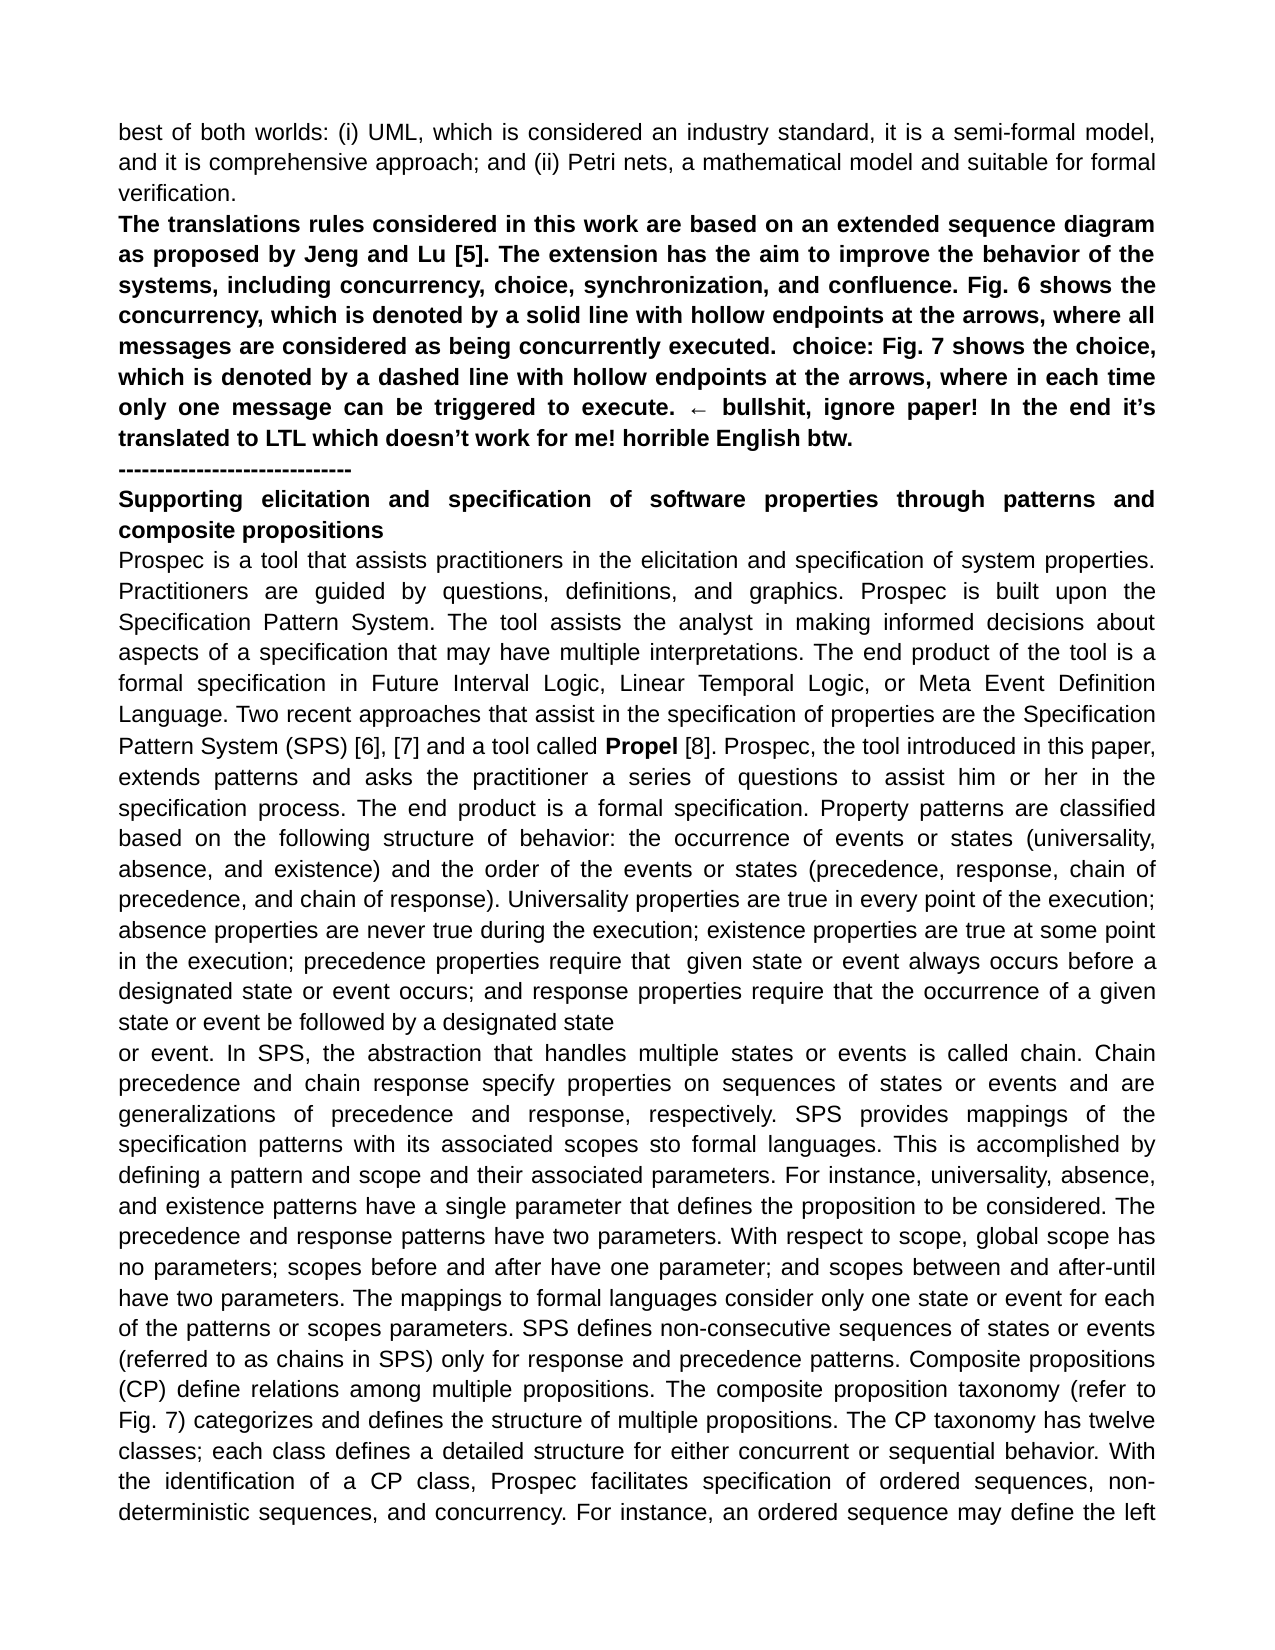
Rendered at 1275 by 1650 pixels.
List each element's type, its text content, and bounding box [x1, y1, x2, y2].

text or event. In SPS, the abstraction that handles multiple states or events is called chain. Chain precedence and chain response specify properties on sequences of states or events and are generalizations of precedence and response, respectively. SPS provides mappings of the specification patterns with its associated scopes sto formal languages. This is accomplished by defining a pattern and scope and their associated parameters. For instance, universality, absence, and existence patterns have a single parameter that defines the proposition to be considered. The precedence and response patterns have two parameters. With respect to scope, global scope has no parameters; scopes before and after have one parameter; and scopes between and after-until have two parameters. The mappings to formal languages consider only one state or event for each of the patterns or scopes parameters. SPS defines non-consecutive sequences of states or events (referred to as chains in SPS) only for response and precedence patterns. Composite propositions (CP) define relations among multiple propositions. The composite proposition taxonomy (refer to Fig. 7) categorizes and defines the structure of multiple propositions. The CP taxonomy has twelve classes; each class defines a detailed structure for either concurrent or sequential behavior. With the identification of a CP class, Prospec facilitates specification of ordered sequences, non-deterministic sequences, and concurrency. For instance, an ordered sequence may define the left [118, 1039, 1157, 1525]
text The translations rules considered in this work are based on an extended sequence diagram as proposed by Jeng and Lu [5]. The extension has the aim to improve the behavior of the systems, including concurrency, choice, synchronization, and confluence. Fig. 6 shows the concurrency, which is denoted by a solid line with hollow endpoints at the arrows, where all messages are considered as being concurrently executed. choice: Fig. 7 shows the choice, which is denoted by a dashed line with hollow endpoints at the arrows, where in each time only one message can be triggered to execute. ← bullshit, ignore paper! In the end it’s translated to LTL which doesn’t work for me! horrible English btw. [118, 210, 1157, 451]
text Supporting elicitation and specification of software properties through patterns and composite propositions [118, 486, 1157, 543]
text ------------------------------ [118, 455, 1157, 482]
text Prospec is a tool that assists practitioners in the elicitation and specification of system properties. Practitioners are guided by questions, definitions, and graphics. Prospec is built upon the Specification Pattern System. The tool assists the analyst in making informed decisions about aspects of a specification that may have multiple interpretations. The end product of the tool is a formal specification in Future Interval Logic, Linear Temporal Logic, or Meta Event Definition Language. Two recent approaches that assist in the specification of properties are the Specification Pattern System (SPS) [6], [7] and a tool called Propel [8]. Prospec, the tool introduced in this paper, extends patterns and asks the practitioner a series of questions to assist him or her in the specification process. The end product is a formal specification. Property patterns are classified based on the following structure of behavior: the occurrence of events or states (universality, absence, and existence) and the order of the events or states (precedence, response, chain of precedence, and chain of response). Universality properties are true in every point of the execution; absence properties are never true during the execution; existence properties are true at some point in the execution; precedence properties require that given state or event always occurs before a designated state or event occurs; and response properties require that the occurrence of a given state or event be followed by a designated state [118, 547, 1157, 1035]
text best of both worlds: (i) UML, which is considered an industry standard, it is a semi-formal model, and it is comprehensive approach; and (ii) Petri nets, a mathematical model and suitable for formal verification. [118, 118, 1157, 206]
